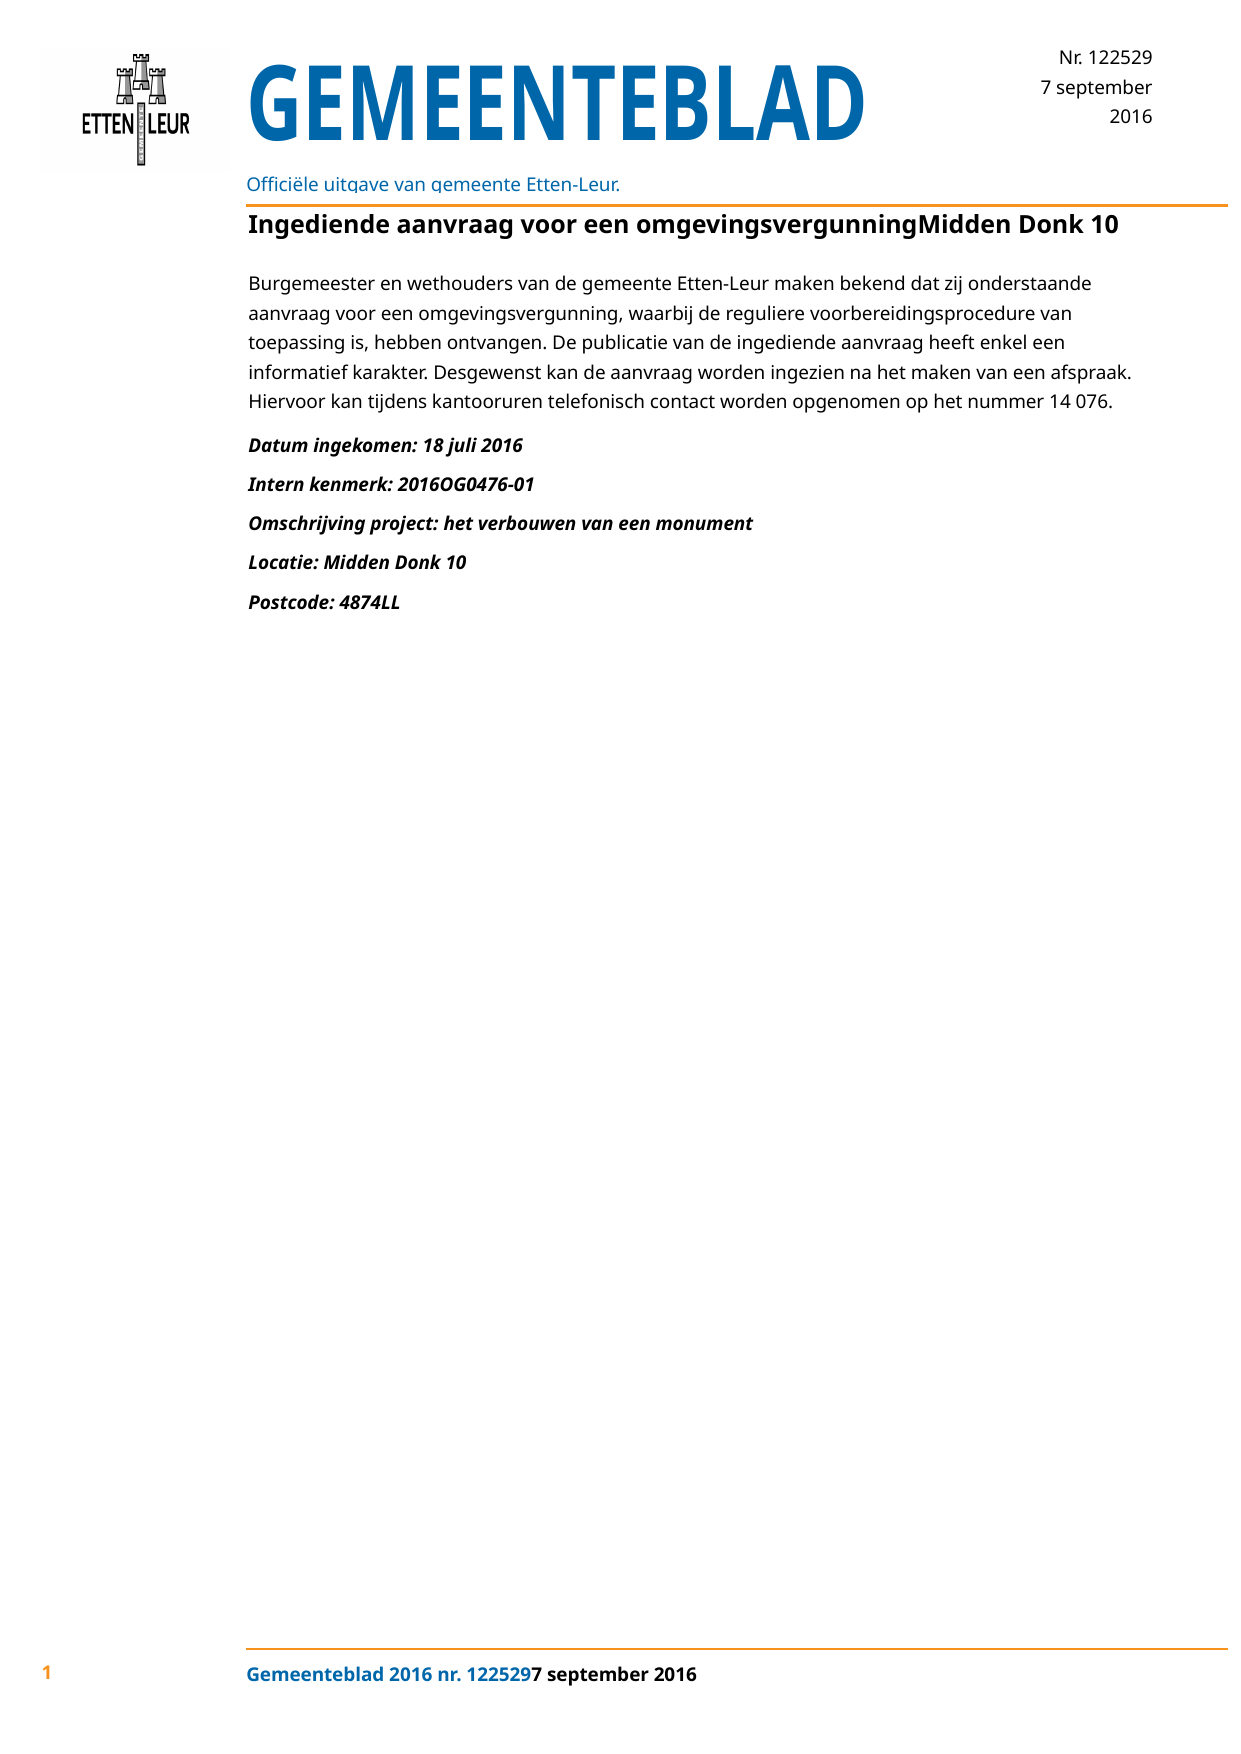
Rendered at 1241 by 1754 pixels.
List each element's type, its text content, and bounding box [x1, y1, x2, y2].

text Omschrijving project: het verbouwen van een monument [248, 510, 1152, 536]
text Burgemeester en wethouders van de gemeente Etten-Leur maken bekend dat zij onderstaande aanvraag voor een omgevingsvergunning, waarbij de reguliere voorbereidingsprocedure van toepassing is, hebben ontvangen. De publicatie van de ingediende aanvraag heeft enkel een informatief karakter. Desgewenst kan de aanvraag worden ingezien na het maken van een afspraak. Hiervoor kan tijdens kantooruren telefonisch contact worden opgenomen op het nummer 14 076. [248, 270, 1152, 414]
text Postcode: 4874LL [248, 589, 1152, 614]
text Ingediende aanvraag voor een omgevingsvergunningMidden Donk 10 [248, 207, 1152, 241]
picture [41, 47, 231, 172]
text Datum ingekomen: 18 juli 2016 [248, 432, 1152, 457]
text Locatie: Midden Donk 10 [248, 549, 1152, 575]
text Intern kenmerk: 2016OG0476-01 [248, 471, 1152, 497]
